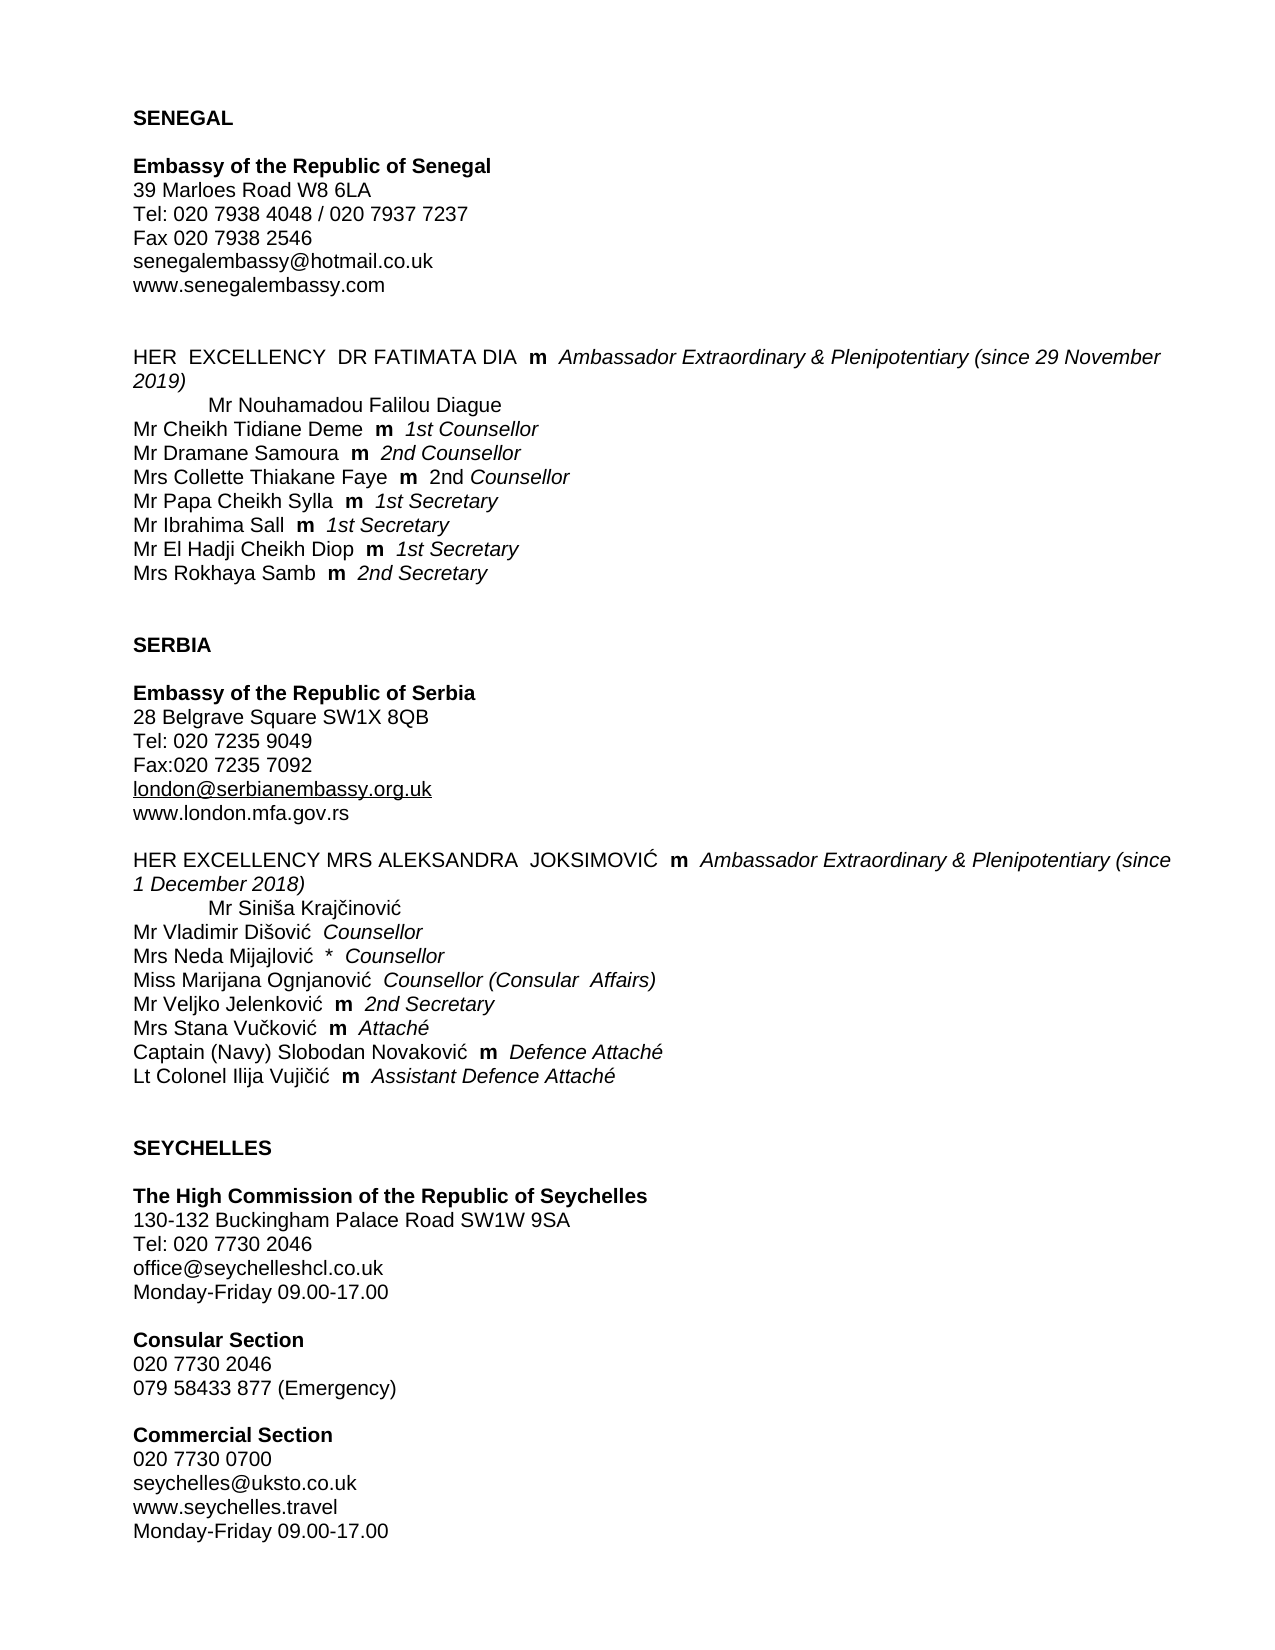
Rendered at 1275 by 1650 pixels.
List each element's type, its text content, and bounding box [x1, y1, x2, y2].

text Consular Section [133, 1327, 1181, 1351]
text Mr Veljko Jelenković m 2nd Secretary [133, 992, 1181, 1016]
text SERBIA [133, 633, 1181, 657]
text The High Commission of the Republic of Seychelles [133, 1184, 1181, 1208]
text Lt Colonel Ilija Vujičić m Assistant Defence Attaché [133, 1064, 1181, 1088]
text Mr El Hadji Cheikh Diop m 1st Secretary [133, 537, 1181, 561]
text 39 Marloes Road W8 6LA [133, 177, 1181, 201]
text Mrs Rokhaya Samb m 2nd Secretary [133, 561, 1181, 585]
text Tel: 020 7730 2046 [133, 1232, 1181, 1256]
text Mr Dramane Samoura m 2nd Counsellor [133, 441, 1181, 465]
text HER EXCELLENCY MRS ALEKSANDRA JOKSIMOVIĆ m Ambassador Extraordinary & Plenipotentiary (since 1 December 2018) [133, 848, 1181, 896]
text 020 7730 2046 [133, 1351, 1181, 1375]
text Monday-Friday 09.00-17.00 [133, 1519, 1181, 1543]
text Mr Cheikh Tidiane Deme m 1st Counsellor [133, 417, 1181, 441]
text london@serbianembassy.org.uk [133, 776, 1181, 800]
text Fax 020 7938 2546 [133, 225, 1181, 249]
text 130-132 Buckingham Palace Road SW1W 9SA [133, 1208, 1181, 1232]
text www.seychelles.travel [133, 1495, 1181, 1519]
text Mr Nouhamadou Falilou Diague [133, 393, 1181, 417]
text SENEGAL [133, 106, 1181, 129]
text Mr Papa Cheikh Sylla m 1st Secretary [133, 489, 1181, 513]
text Mrs Stana Vučković m Attaché [133, 1016, 1181, 1040]
text www.senegalembassy.com [133, 273, 1181, 297]
text Mrs Neda Mijajlović * Counsellor [133, 944, 1181, 968]
text Embassy of the Republic of Serbia [133, 681, 1181, 704]
text Fax:020 7235 7092 [133, 752, 1181, 776]
text Monday-Friday 09.00-17.00 [133, 1279, 1181, 1303]
text Mrs Collette Thiakane Faye m 2nd Counsellor [133, 465, 1181, 489]
text Tel: 020 7938 4048 / 020 7937 7237 [133, 201, 1181, 225]
text seychelles@uksto.co.uk [133, 1471, 1181, 1495]
text Mr Vladimir Dišović Counsellor [133, 920, 1181, 944]
text Mr Siniša Krajčinović [133, 896, 1181, 920]
text www.london.mfa.gov.rs [133, 800, 1181, 824]
text 28 Belgrave Square SW1X 8QB [133, 704, 1181, 728]
text 020 7730 0700 [133, 1447, 1181, 1471]
text SEYCHELLES [133, 1136, 1181, 1160]
text Mr Ibrahima Sall m 1st Secretary [133, 513, 1181, 537]
text Tel: 020 7235 9049 [133, 728, 1181, 752]
text HER EXCELLENCY DR FATIMATA DIA m Ambassador Extraordinary & Plenipotentiary (since 29 November 2019) [133, 345, 1181, 393]
text Captain (Navy) Slobodan Novaković m Defence Attaché [133, 1040, 1181, 1064]
text 079 58433 877 (Emergency) [133, 1375, 1181, 1399]
text Commercial Section [133, 1423, 1181, 1447]
text Miss Marijana Ognjanović Counsellor (Consular Affairs) [133, 968, 1181, 992]
text office@seychelleshcl.co.uk [133, 1256, 1181, 1279]
text Embassy of the Republic of Senegal [133, 153, 1181, 177]
text senegalembassy@hotmail.co.uk [133, 249, 1181, 273]
